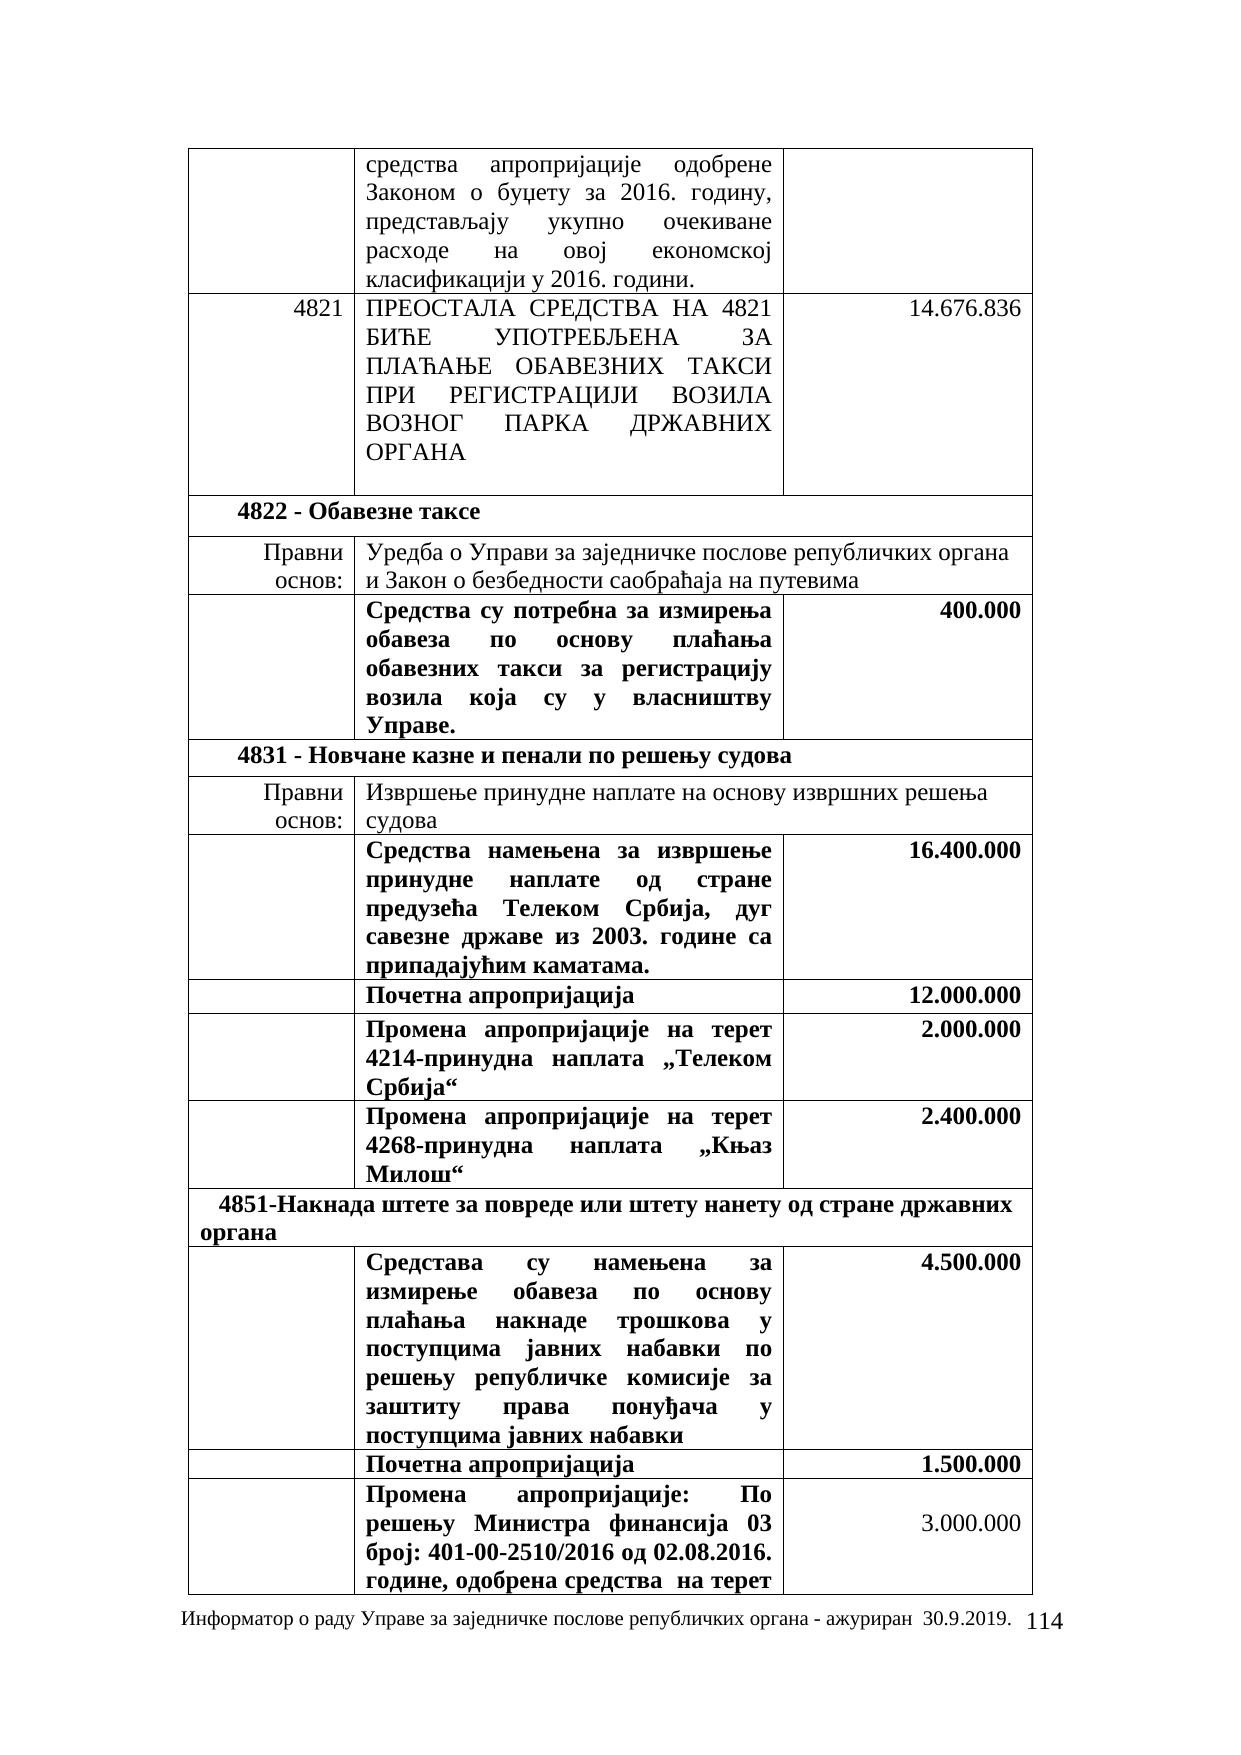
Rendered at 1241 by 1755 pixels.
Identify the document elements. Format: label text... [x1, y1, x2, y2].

table_cell [1033, 1188, 1074, 1246]
table_cell [1033, 594, 1074, 739]
table_cell [1033, 536, 1074, 594]
table_cell Промена апропријације на терет 4214-принудна наплата „Телеком Србија“ [355, 1014, 783, 1100]
table_cell [189, 149, 354, 292]
table_cell Почетна апропријација [355, 1450, 783, 1478]
table_cell [1033, 1013, 1074, 1100]
table_cell [189, 835, 354, 979]
table_cell 4.500.000 [784, 1247, 1032, 1448]
table_cell 4821 [189, 294, 354, 495]
table_cell 4851-Накнада штете за повреде или штету нанету од стране државних органа [189, 1189, 1032, 1246]
table_cell [189, 1247, 354, 1448]
table_cell [1033, 834, 1074, 979]
table_cell [189, 1479, 354, 1594]
table_cell Средства су потребна за измирења обавеза по основу плаћања обавезних такси за регистрацију возила која су у власништву Управе. [355, 595, 783, 739]
table_cell [1033, 1246, 1074, 1448]
table_cell [1033, 293, 1074, 495]
table_cell [189, 595, 354, 739]
table_cell [1033, 979, 1074, 1013]
table_cell [189, 1450, 354, 1478]
table_cell 1.500.000 [784, 1450, 1032, 1478]
table_cell [1033, 1449, 1074, 1478]
table_cell 16.400.000 [784, 835, 1032, 979]
table_cell Извршење принудне наплате на основу извршних решења судова [355, 777, 1032, 834]
table_cell 3.000.000 [784, 1479, 1032, 1594]
table_cell [1033, 148, 1074, 292]
table_cell 2.400.000 [784, 1101, 1032, 1188]
table_cell Правни основ: [189, 537, 354, 594]
table_cell средства апропријације одобрене Законом о буџету за 2016. годину, представљају укупно очекиване расходе на овој економској класификацији у 2016. години. [355, 149, 783, 292]
table_cell [189, 1101, 354, 1188]
table_cell [784, 149, 1032, 292]
table_cell Промена апропријације: По решењу Министра финансија 03 број: 401-00-2510/2016 од 02.08.2016. године, одобрена средства на терет [355, 1479, 783, 1594]
table_cell Правни основ: [189, 777, 354, 834]
table_cell Почетна апропријација [355, 980, 783, 1013]
table_cell Средстава су намењена за измирење обавеза по основу плаћања накнаде трошкова у поступцима јавних набавки по решењу републичке комисије за заштиту права понуђача у поступцима јавних набавки [355, 1247, 783, 1448]
table_cell 2.000.000 [784, 1014, 1032, 1100]
table_cell 14.676.836 [784, 294, 1032, 495]
table_cell 400.000 [784, 595, 1032, 739]
table_cell 4822 - Обавезне таксе [189, 496, 1032, 536]
table_cell [1033, 776, 1074, 834]
table_cell [189, 1014, 354, 1100]
table_cell 12.000.000 [784, 980, 1032, 1013]
table_cell [1033, 1478, 1074, 1594]
table_cell ПРЕОСТАЛА СРЕДСТВА НА 4821 БИЋЕ УПОТРЕБЉЕНА ЗА ПЛАЋАЊЕ ОБАВЕЗНИХ ТАКСИ ПРИ РЕГИСТРАЦИЈИ ВОЗИЛА ВОЗНОГ ПАРКА ДРЖАВНИХ ОРГАНА [355, 294, 783, 495]
table_cell Промена апропријације на терет 4268-принудна наплата „Књаз Милош“ [355, 1101, 783, 1188]
table_cell [189, 980, 354, 1013]
table_cell 4831 - Новчане казне и пенали по решењу судова [189, 740, 1032, 776]
table_cell Уредба о Управи за заједничке послове републичких органа и Закон о безбедности саобраћаја на путевима [355, 537, 1032, 594]
table_cell Средства намењена за извршење принудне наплате од стране предузећа Телеком Србија, дуг савезне државе из 2003. године са припадајућим каматама. [355, 835, 783, 979]
table_cell [1033, 495, 1074, 536]
table_cell [1033, 739, 1074, 776]
table_cell [1033, 1100, 1074, 1188]
